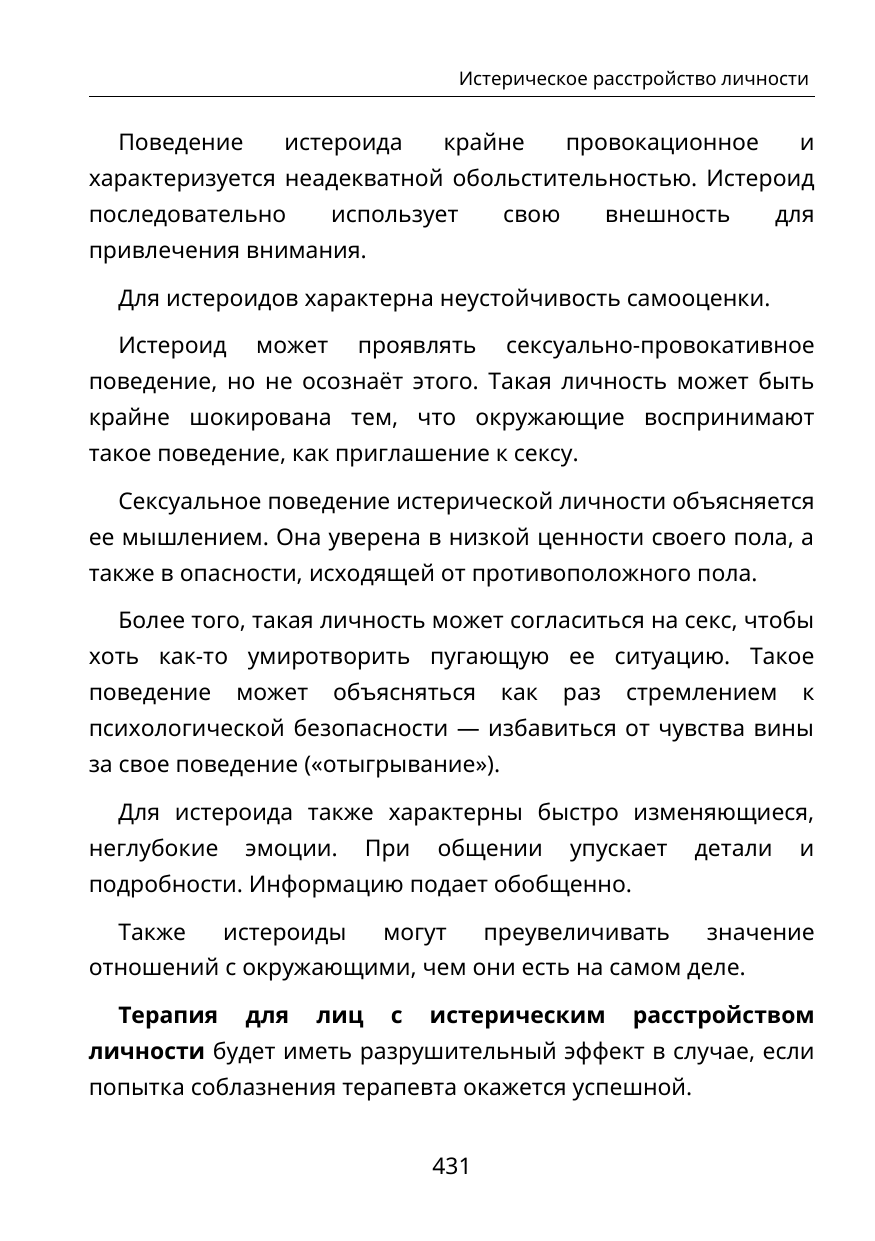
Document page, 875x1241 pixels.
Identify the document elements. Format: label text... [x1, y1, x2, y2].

text Также истероиды могут преувеличивать значение отношений с окружающими, чем они есть на самом деле. [88, 915, 815, 983]
text Поведение истероида крайне провокационное и характеризуется неадекватной обольстительностью. Истероид последовательно использует свою внешность для привлечения внимания. [88, 126, 815, 265]
text Истероид может проявлять сексуально-провокативное поведение, но не осознаёт этого. Такая личность может быть крайне шокирована тем, что окружающие воспринимают такое поведение, как приглашение к сексу. [88, 329, 815, 468]
text Для истероидов характерна неустойчивость самооценки. [88, 282, 815, 313]
text Сексуальное поведение истерической личности объясняется ее мышлением. Она уверена в низкой ценности своего пола, а также в опасности, исходящей от противоположного пола. [88, 485, 815, 588]
text Более того, такая личность может согласиться на секс, чтобы хоть как-то умиротворить пугающую ее ситуацию. Такое поведение может объясняться как раз стремлением к психологической безопасности — избавиться от чувства вины за свое поведение («отыгрывание»). [88, 604, 815, 779]
text Для истероида также характерны быстро изменяющиеся, неглубокие эмоции. При общении упускает детали и подробности. Информацию подает обобщенно. [88, 796, 815, 899]
text Терапия для лиц с истерическим расстройством личности будет иметь разрушительный эффект в случае, если попытка соблазнения терапевта окажется успешной. [88, 999, 815, 1102]
